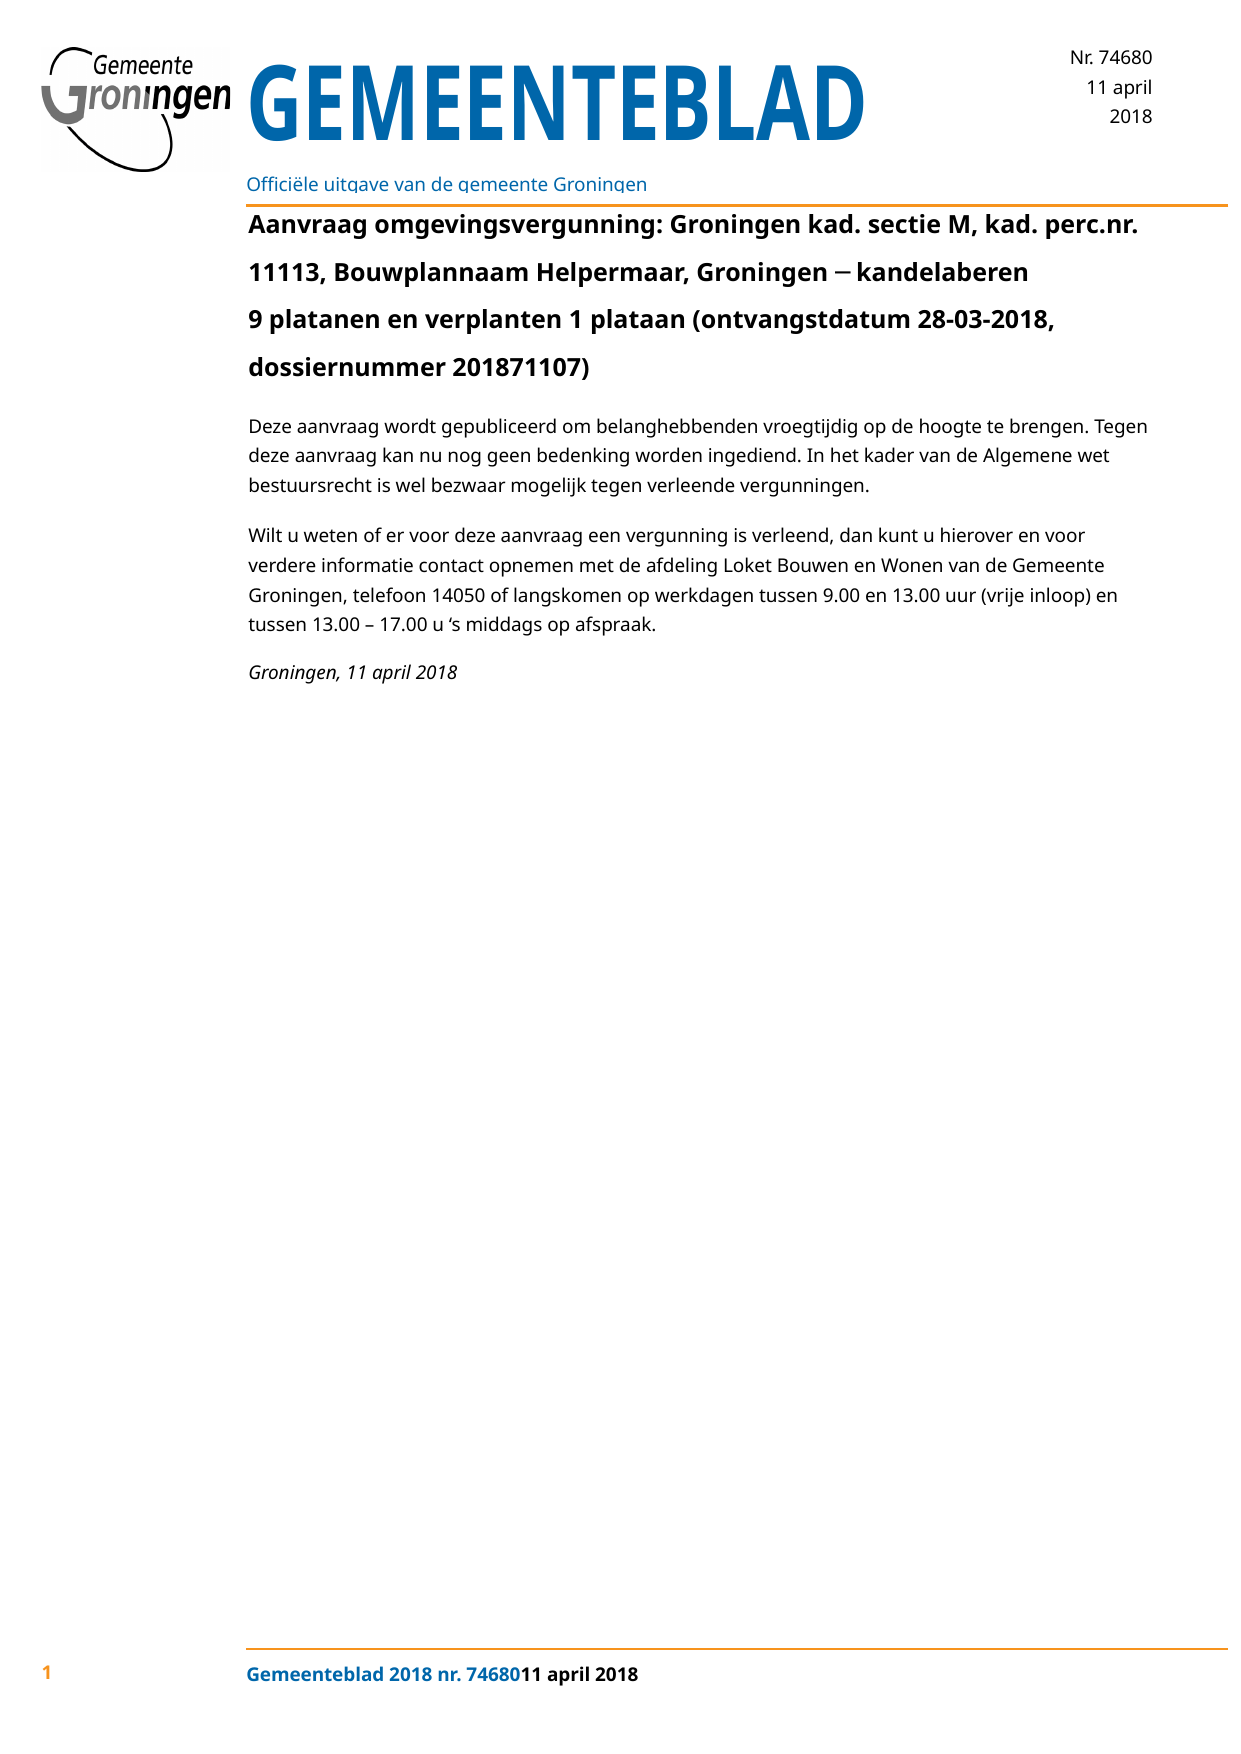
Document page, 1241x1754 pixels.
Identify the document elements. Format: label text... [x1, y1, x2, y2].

text Deze aanvraag wordt gepubliceerd om belanghebbenden vroegtijdig op de hoogte te brengen. Tegen deze aanvraag kan nu nog geen bedenking worden ingediend. In het kader van de Algemene wet bestuursrecht is wel bezwaar mogelijk tegen verleende vergunningen. [248, 413, 1152, 498]
picture [41, 47, 231, 172]
text Wilt u weten of er voor deze aanvraag een vergunning is verleend, dan kunt u hierover en voor verdere informatie contact opnemen met de afdeling Loket Bouwen en Wonen van de Gemeente Groningen, telefoon 14050 of langskomen op werkdagen tussen 9.00 en 13.00 uur (vrije inloop) en tussen 13.00 – 17.00 u ‘s middags op afspraak. [248, 523, 1152, 637]
text Groningen, 11 april 2018 [248, 659, 1152, 685]
text Aanvraag omgevingsvergunning: Groningen kad. sectie M, kad. perc.nr. 11113, Bouwplannaam Helpermaar, Groningen ─ kandelaberen 9 platanen en verplanten 1 plataan (ontvangstdatum 28-03-2018, dossiernummer 201871107) [248, 207, 1152, 384]
